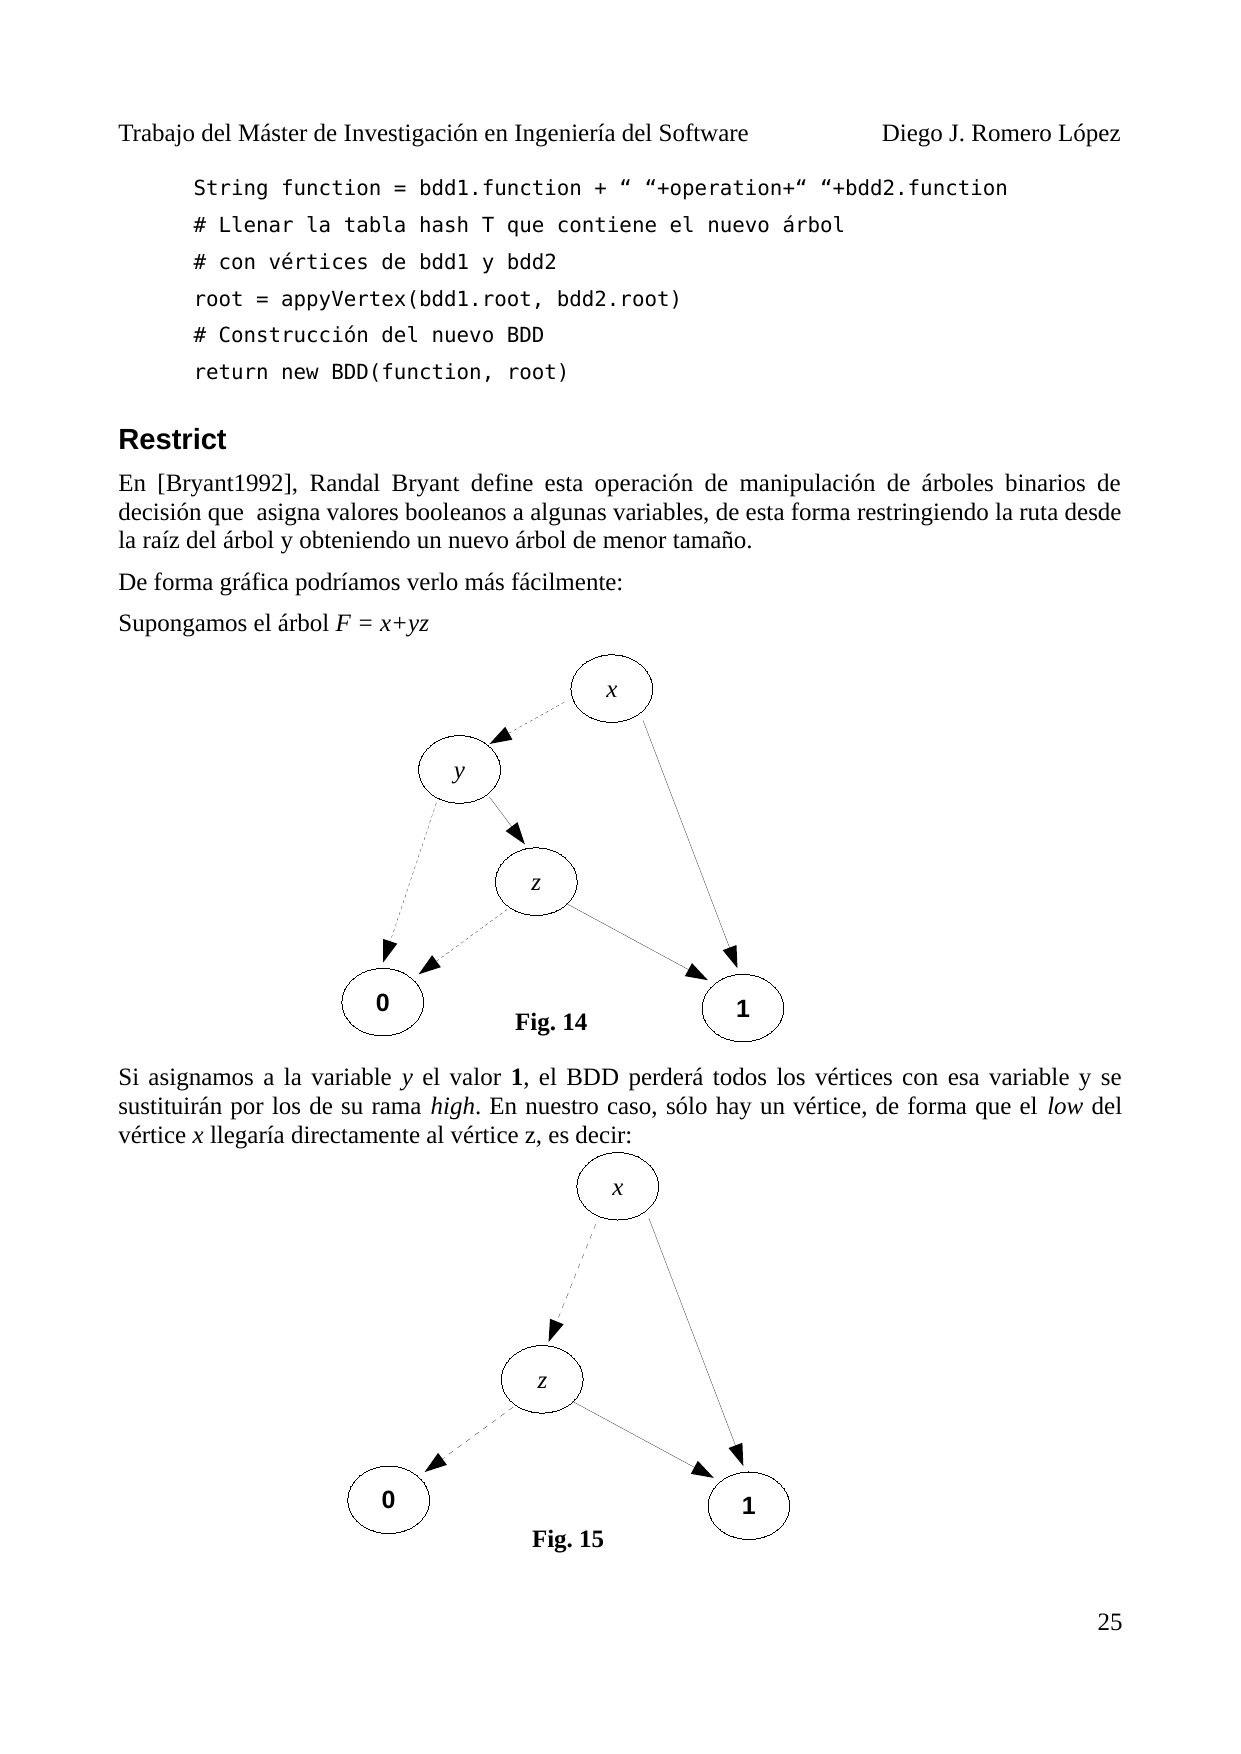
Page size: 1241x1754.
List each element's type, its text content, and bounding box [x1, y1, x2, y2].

text return new BDD(function, root) [118, 360, 1122, 384]
text Supongamos el árbol F = x+yz [118, 608, 1122, 637]
text # Llenar la tabla hash T que contiene el nuevo árbol [118, 213, 1122, 237]
subtitle Restrict [118, 422, 1122, 456]
text # con vértices de bdd1 y bdd2 [118, 250, 1122, 274]
text De forma gráfica podríamos verlo más fácilmente: [118, 567, 1122, 596]
text Si asignamos a la variable y el valor 1, el BDD perderá todos los vértices con esa variable y se sustituirán por los de su rama high. En nuestro caso, sólo hay un vértice, de forma que el low del vértice x llegaría directamente al vértice z, es decir: [118, 649, 1122, 1148]
text # Construcción del nuevo BDD [118, 323, 1122, 348]
text En [Bryant1992], Randal Bryant define esta operación de manipulación de árboles binarios de decisión que asigna valores booleanos a algunas variables, de esta forma restringiendo la ruta desde la raíz del árbol y obteniendo un nuevo árbol de menor tamaño. [118, 468, 1122, 554]
text root = appyVertex(bdd1.root, bdd2.root) [118, 287, 1122, 311]
text String function = bdd1.function + “ “+operation+“ “+bdd2.function [118, 176, 1122, 201]
